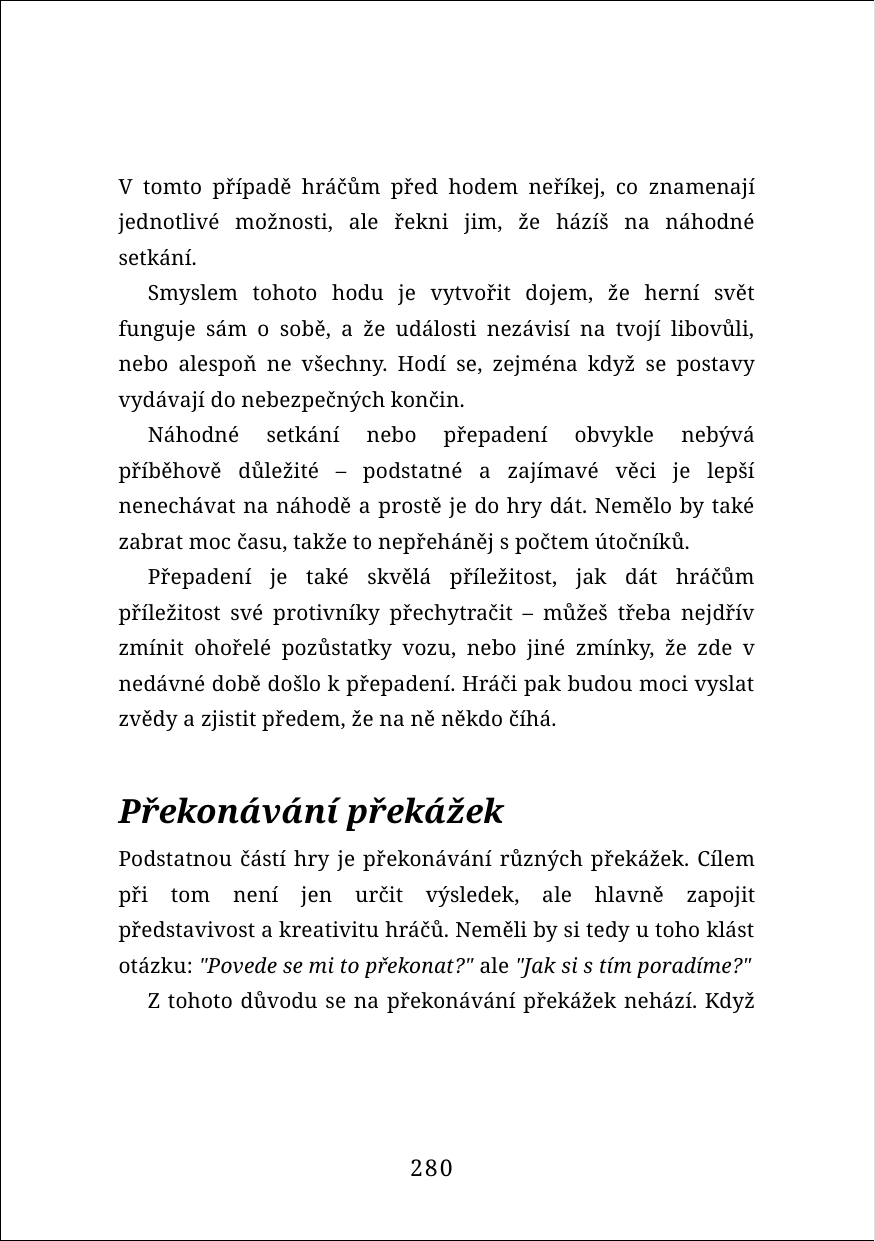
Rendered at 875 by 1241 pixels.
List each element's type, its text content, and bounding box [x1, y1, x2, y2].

subtitle Překonávání překážek [118, 787, 756, 833]
text V tomto případě hráčům před hodem neříkej, co znamenají jednotlivé možnosti, ale řekni jim, že házíš na náhodné setkání. Smyslem tohoto hodu je vytvořit dojem, že herní svět funguje sám o sobě, a že události nezávisí na tvojí libovůli, nebo alespoň ne všechny. Hodí se, zejména když se postavy vydávají do nebezpečných končin. Náhodné setkání nebo přepadení obvykle nebývá příběhově důležité – podstatné a zajímavé věci je lepší nenechávat na náhodě a prostě je do hry dát. Nemělo by také zabrat moc času, takže to nepřeháněj s počtem útočníků. Přepadení je také skvělá příležitost, jak dát hráčům příležitost své protivníky přechytračit – můžeš třeba nejdřív zmínit ohořelé pozůstatky vozu, nebo jiné zmínky, že zde v nedávné době došlo k přepadení. Hráči pak budou moci vyslat zvědy a zjistit předem, že na ně někdo číhá. [118, 172, 756, 733]
text Podstatnou částí hry je překonávání různých překážek. Cílem při tom není jen určit výsledek, ale hlavně zapojit představivost a kreativitu hráčů. Neměli by si tedy u toho klást otázku: "Povede se mi to překonat?" ale "Jak si s tím poradíme?" Z tohoto důvodu se na překonávání překážek nehází. Když [118, 844, 756, 1015]
